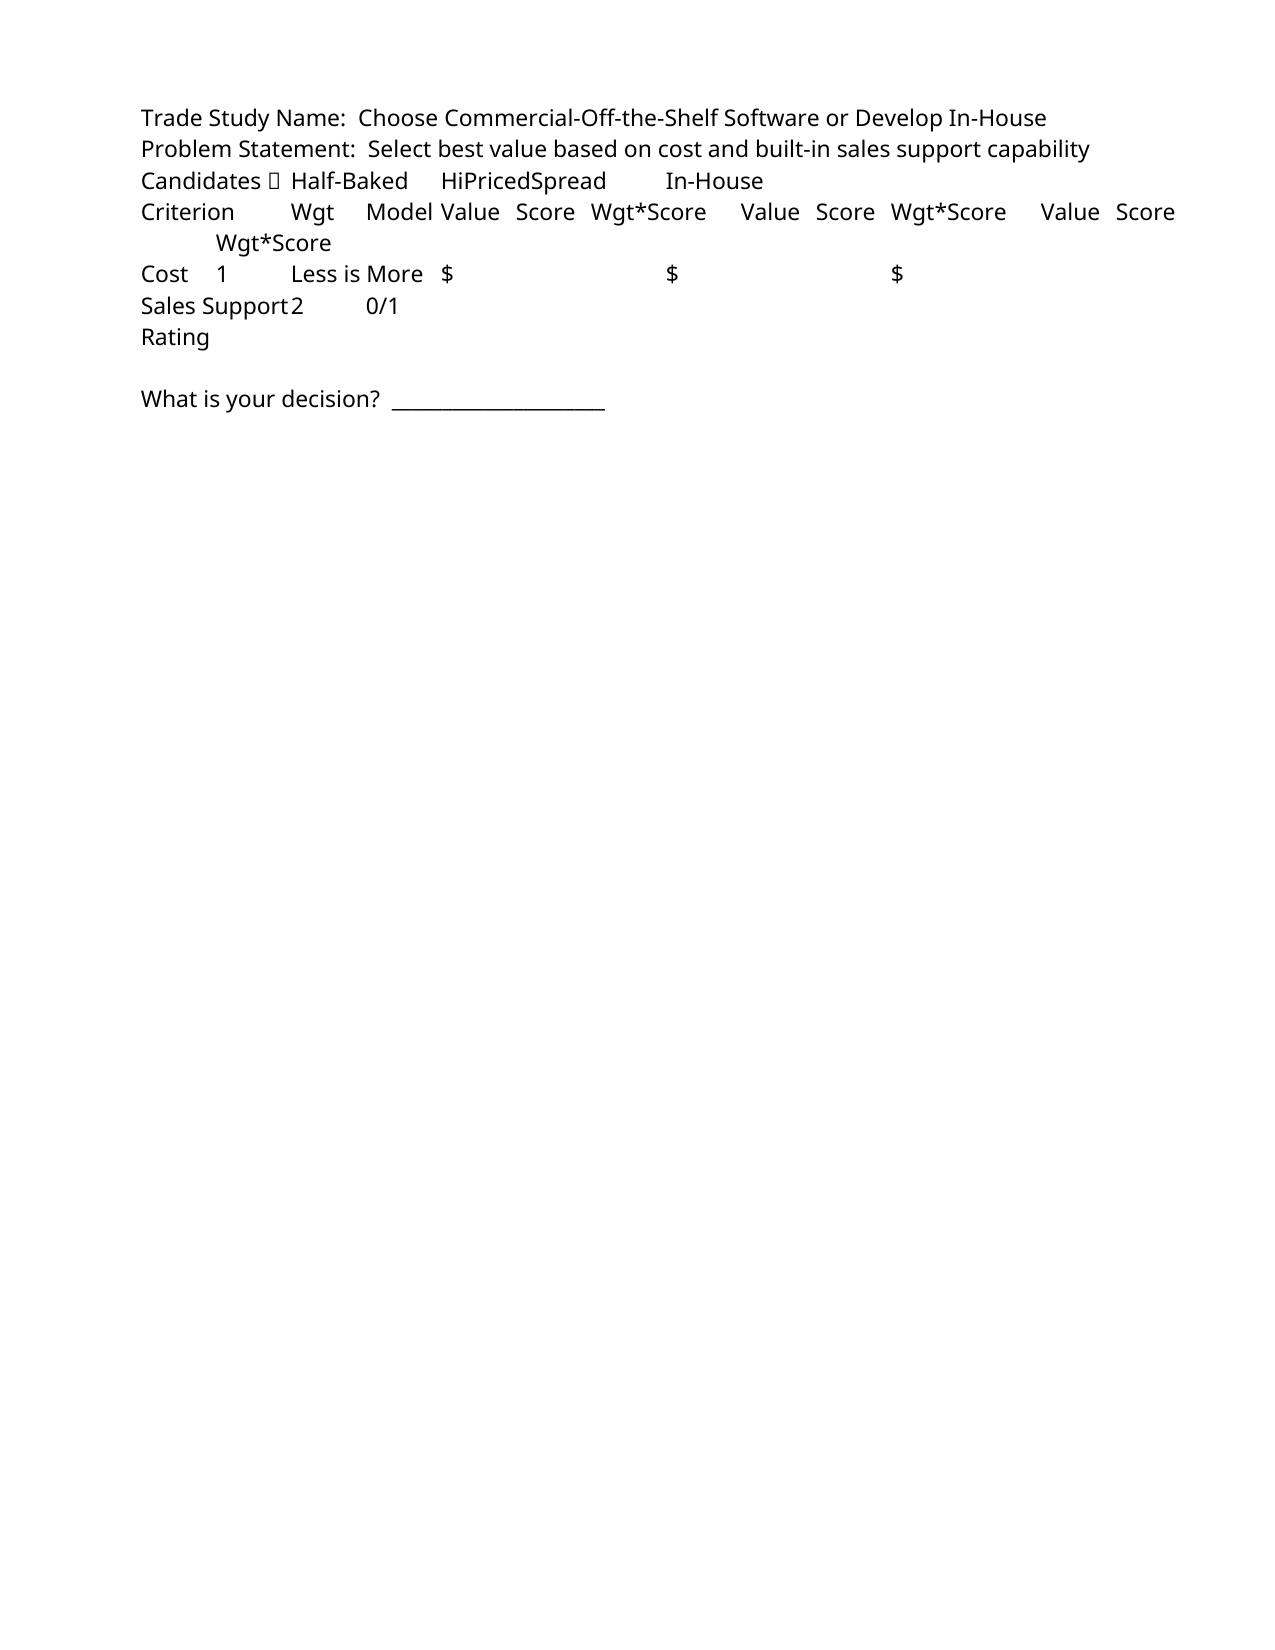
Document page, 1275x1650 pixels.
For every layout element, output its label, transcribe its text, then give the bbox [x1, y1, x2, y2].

text Candidates  Half-Baked HiPricedSpread In-House [141, 164, 1204, 196]
text Problem Statement: Select best value based on cost and built-in sales support capability [141, 133, 1204, 164]
text Criterion Wgt Model Value Score Wgt*Score Value Score Wgt*Score Value Score Wgt*Score [141, 196, 1204, 258]
text Rating [141, 321, 1204, 352]
text What is your decision? _____________________ [141, 383, 1204, 414]
text Cost 1 Less is More $ $ $ [141, 258, 1204, 289]
text Trade Study Name: Choose Commercial-Off-the-Shelf Software or Develop In-House [141, 102, 1204, 133]
text Sales Support 2 0/1 [141, 289, 1204, 321]
